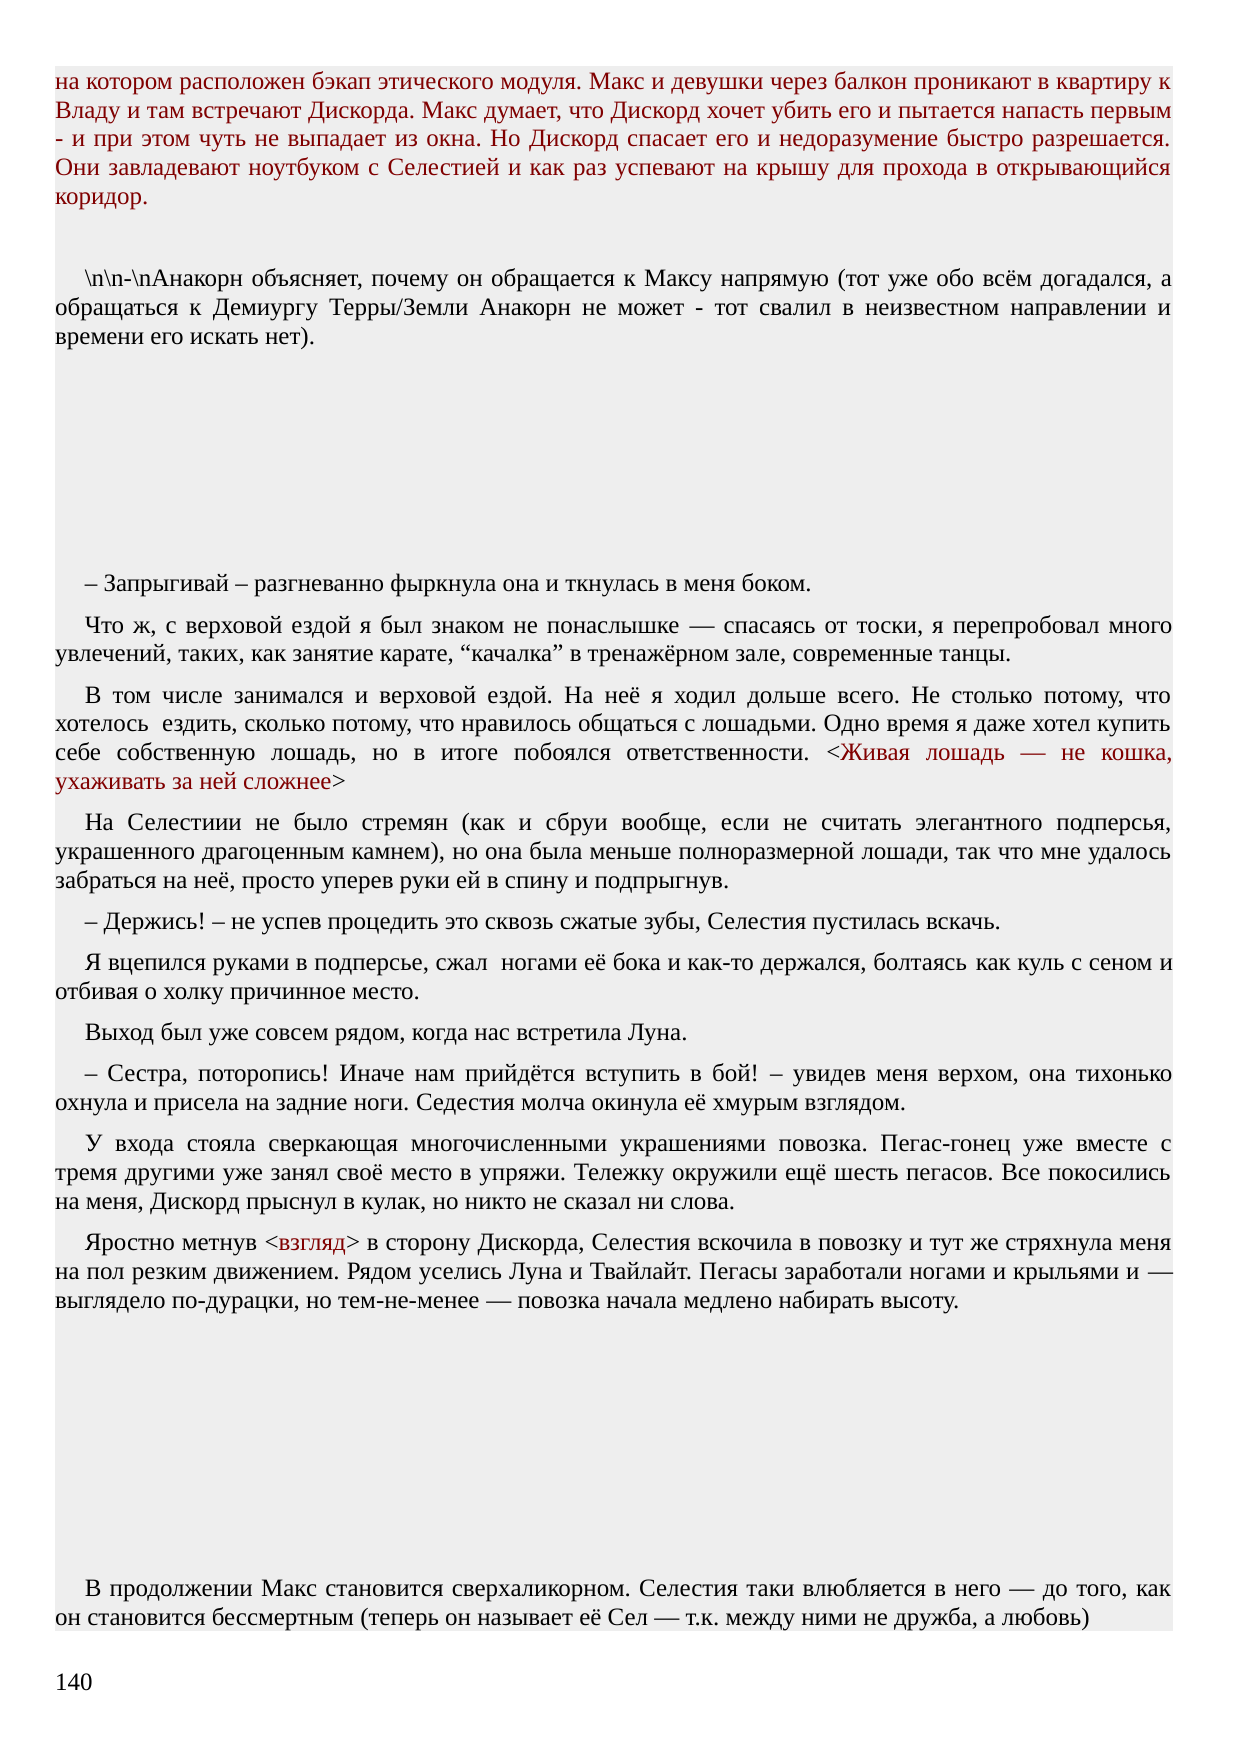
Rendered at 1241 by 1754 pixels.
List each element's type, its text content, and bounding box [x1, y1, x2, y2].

text Выход был уже совсем рядом, когда нас встретила Луна. [55, 1017, 1173, 1046]
text В том числе занимался и верховой ездой. На неё я ходил дольше всего. Не столько потому, что хотелось ездить, сколько потому, что нравилось общаться с лошадьми. Одно время я даже хотел купить себе собственную лошадь, но в итоге побоялся ответственности. <Живая лошадь — не кошка, ухаживать за ней сложнее> [55, 680, 1173, 795]
text На Селестиии не было стремян (как и сбруи вообще, если не считать элегантного подперсья, украшенного драгоценным камнем), но она была меньше полноразмерной лошади, так что мне удалось забраться на неё, просто уперев руки ей в спину и подпрыгнув. [55, 807, 1173, 893]
text – Запрыгивай – разгневанно фыркнула она и ткнулась в меня боком. [55, 568, 1173, 597]
text У входа стояла сверкающая многочисленными украшениями повозка. Пегас-гонец уже вместе с тремя другими уже занял своё место в упряжи. Тележку окружили ещё шесть пегасов. Все покосились на меня, Дискорд прыснул в кулак, но никто не сказал ни слова. [55, 1128, 1173, 1215]
text В продолжении Макс становится сверхаликорном. Селестия таки влюбляется в него — до того, как он становится бессмертным (теперь он называет её Сел — т.к. между ними не дружба, а любовь) [55, 1573, 1173, 1631]
text Яростно метнув <взгляд> в сторону Дискорда, Селестия вскочила в повозку и тут же стряхнула меня на пол резким движением. Рядом уселись Луна и Твайлайт. Пегасы заработали ногами и крыльями и — выглядело по-дурацки, но тем-не-менее — повозка начала медлено набирать высоту. [55, 1227, 1173, 1313]
text на котором расположен бэкап этического модуля. Макс и девушки через балкон проникают в квартиру к Владу и там встречают Дискорда. Макс думает, что Дискорд хочет убить его и пытается напасть первым - и при этом чуть не выпадает из окна. Но Дискорд спасает его и недоразумение быстро разрешается. Они завладевают ноутбуком с Селестией и как раз успевают на крышу для прохода в открывающийся коридор. [55, 66, 1173, 210]
text Что ж, с верховой ездой я был знаком не понаслышке — спасаясь от тоски, я перепробовал много увлечений, таких, как занятие карате, “качалка” в тренажёрном зале, современные танцы. [55, 610, 1173, 667]
text – Держись! – не успев процедить это сквозь сжатые зубы, Селестия пустилась вскачь. [55, 906, 1173, 935]
text – Сестра, поторопись! Иначе нам прийдётся вступить в бой! – увидев меня верхом, она тихонько охнула и присела на задние ноги. Седестия молча окинула её хмурым взглядом. [55, 1058, 1173, 1116]
text Я вцепился руками в подперсье, сжал ногами её бока и как-то держался, болтаясь как куль с сеном и отбивая о холку причинное место. [55, 947, 1173, 1005]
text \n\n-\nАнакорн объясняет, почему он обращается к Максу напрямую (тот уже обо всём догадался, а обращаться к Демиургу Терры/Земли Анакорн не может - тот свалил в неизвестном направлении и времени его искать нет). [55, 263, 1173, 350]
